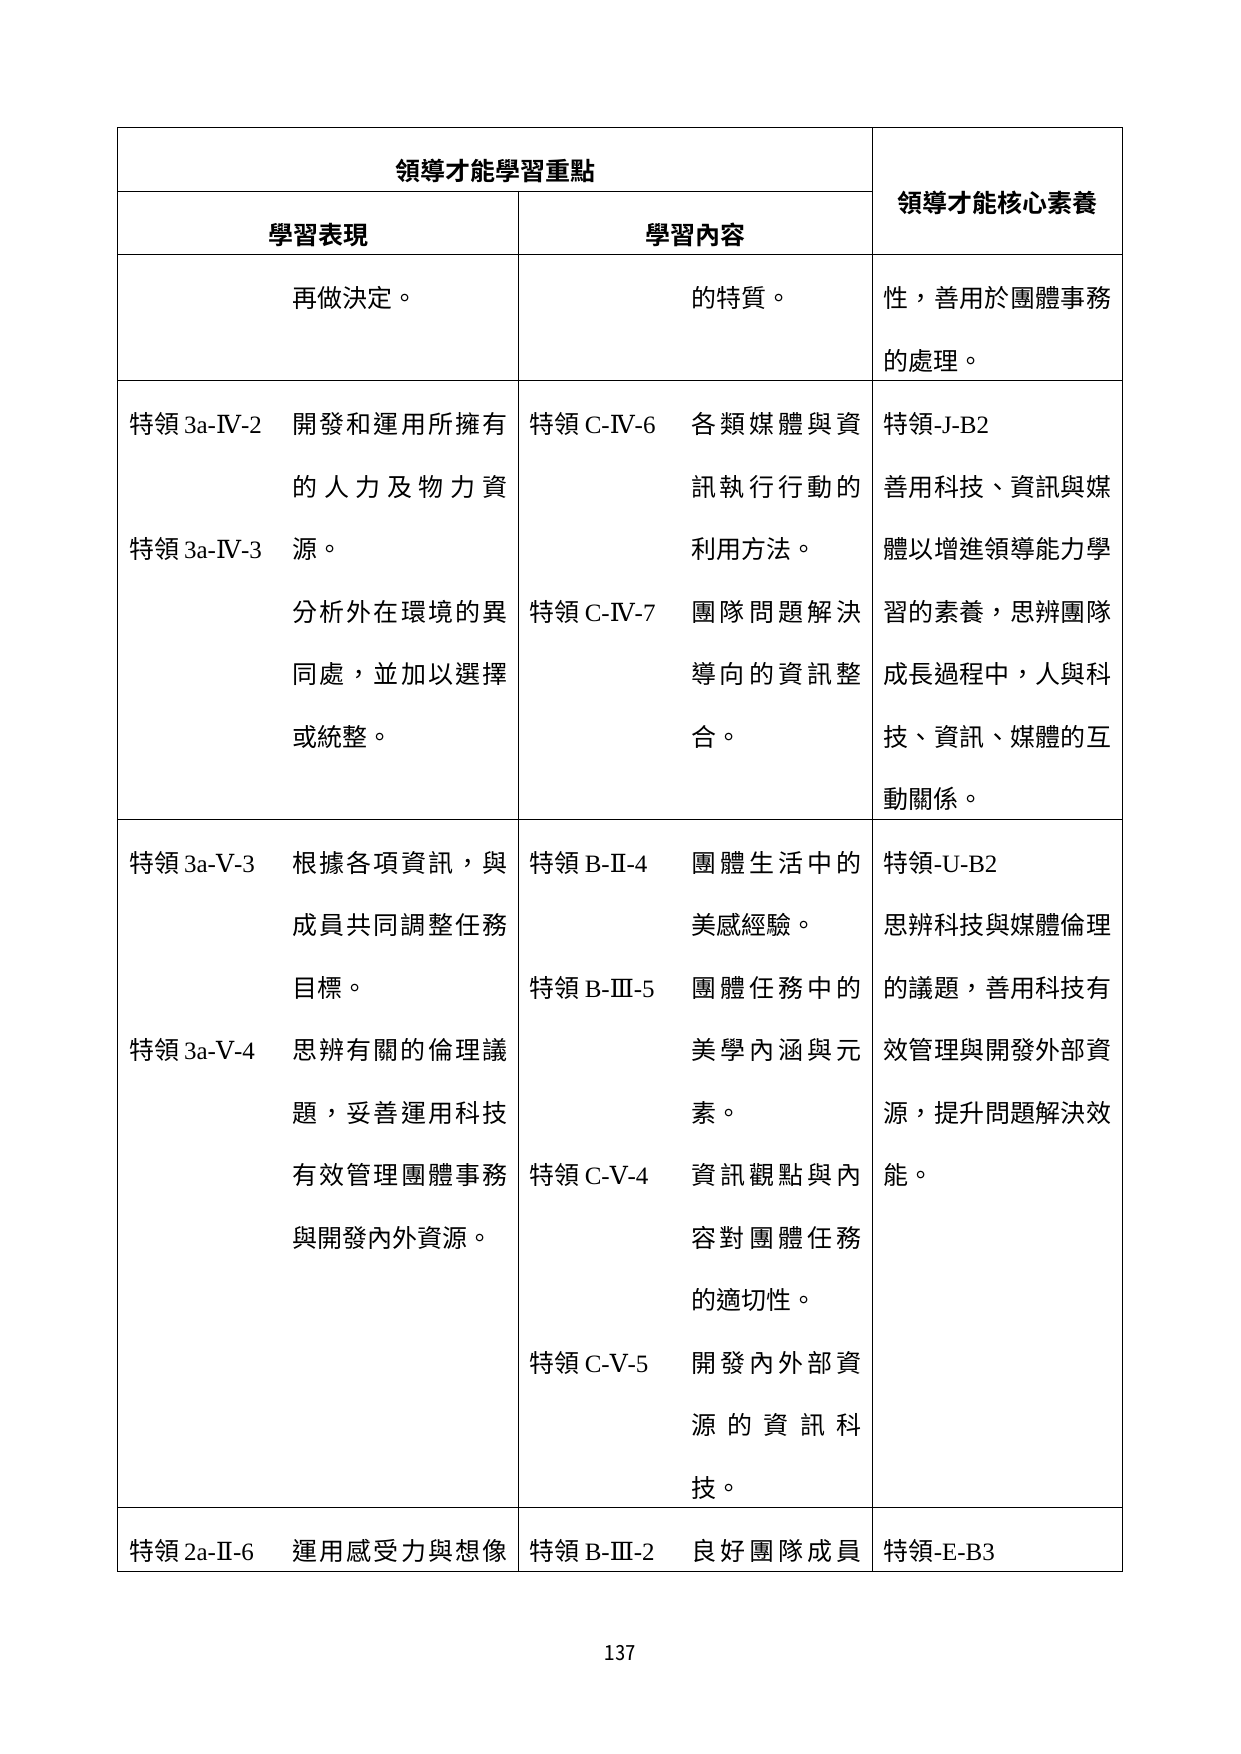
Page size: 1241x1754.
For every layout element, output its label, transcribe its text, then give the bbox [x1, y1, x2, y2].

table_cell 各類媒體與資訊執行行動的利用方法。 團隊問題解決導向的資訊整合。 [680, 381, 872, 819]
table_cell 的特質。 [680, 255, 872, 380]
table_cell 學習表現 [118, 192, 518, 254]
table_cell 特領3a-Ⅳ-2 特領3a-Ⅳ-3 [118, 381, 281, 819]
table_cell 特領C-Ⅳ-6 特領C-Ⅳ-7 [519, 381, 679, 819]
table_cell 性，善用於團體事務的處理。 [873, 255, 1122, 380]
table_cell 運用感受力與想像 [281, 1508, 518, 1571]
table_cell 特領3a-Ⅴ-3 特領3a-Ⅴ-4 [118, 820, 281, 1507]
table_cell 特領B-Ⅲ-2 [519, 1508, 679, 1571]
table_cell 特領2a-Ⅱ-6 [118, 1508, 281, 1571]
table_cell [118, 255, 281, 380]
table_cell 團體生活中的美感經驗。 團體任務中的美學內涵與元素。 資訊觀點與內容對團體任務的適切性。 開發內外部資源的資訊科技。 [680, 820, 872, 1507]
table_cell 特領-J-B2 善用科技、資訊與媒體以增進領導能力學習的素養，思辨團隊成長過程中，人與科技、資訊、媒體的互動關係。 [873, 381, 1122, 819]
table_cell 學習內容 [519, 192, 872, 254]
table_header 領導才能核心素養 [873, 128, 1122, 254]
table_cell 特領B-Ⅱ-4 特領B-Ⅲ-5 特領C-Ⅴ-4 特領C-Ⅴ-5 [519, 820, 679, 1507]
table_cell 開發和運用所擁有的人力及物力資源。 分析外在環境的異同處，並加以選擇或統整。 [281, 381, 518, 819]
table_cell 良好團隊成員 [680, 1508, 872, 1571]
table_cell [519, 255, 679, 380]
table_header 領導才能學習重點 [118, 128, 872, 191]
table_cell 特領-U-B2 思辨科技與媒體倫理的議題，善用科技有效管理與開發外部資源，提升問題解決效能。 [873, 820, 1122, 1507]
table_cell 再做決定。 [281, 255, 518, 380]
table_cell 根據各項資訊，與成員共同調整任務目標。 思辨有關的倫理議題，妥善運用科技有效管理團體事務與開發內外資源。 [281, 820, 518, 1507]
table_cell 特領-E-B3 [873, 1508, 1122, 1571]
